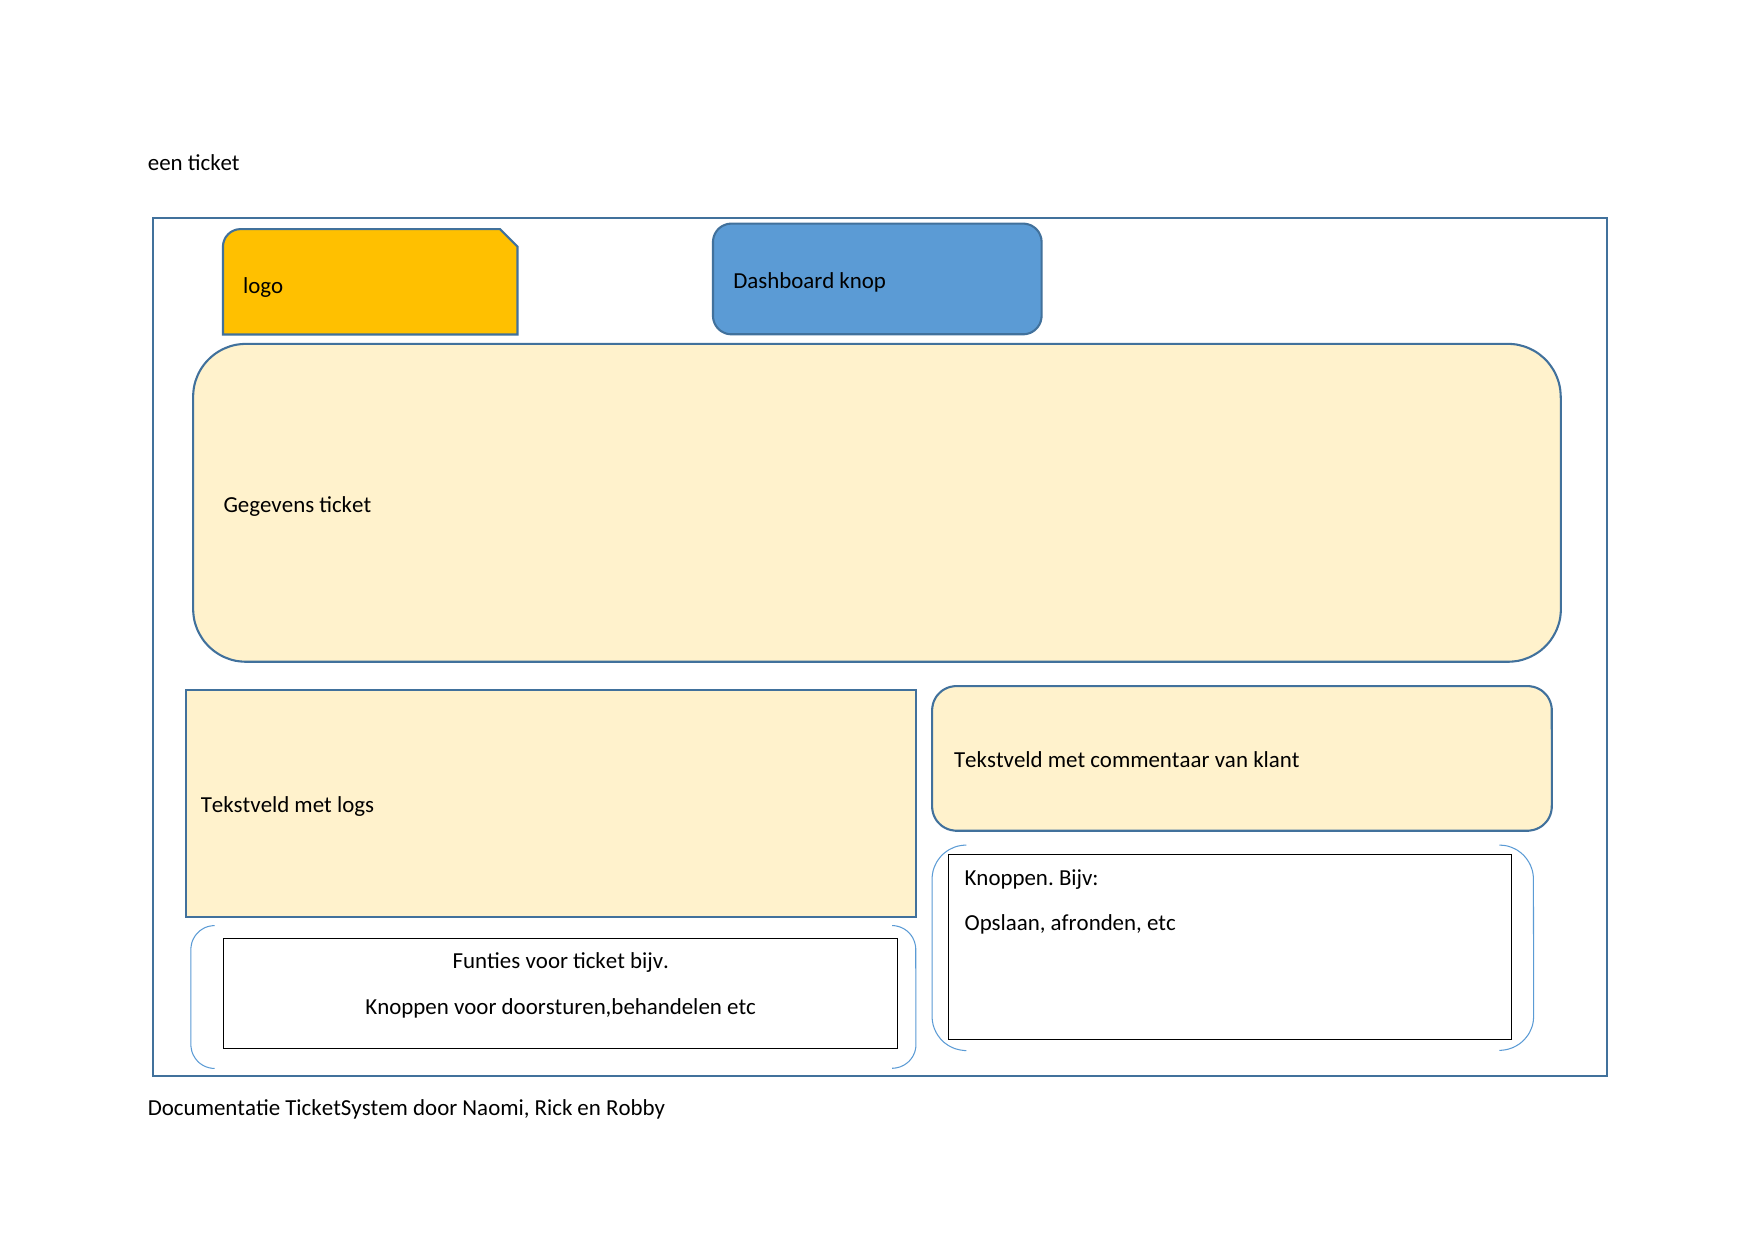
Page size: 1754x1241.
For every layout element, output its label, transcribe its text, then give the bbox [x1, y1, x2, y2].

text een ticket [148, 148, 1606, 176]
text Knoppen voor doorsturen,behandelen etc [239, 992, 882, 1020]
text Knoppen. Bijv: [964, 863, 1496, 891]
text Opslaan, afronden, etc [964, 908, 1496, 936]
text Funties voor ticket bijv. [239, 947, 882, 975]
